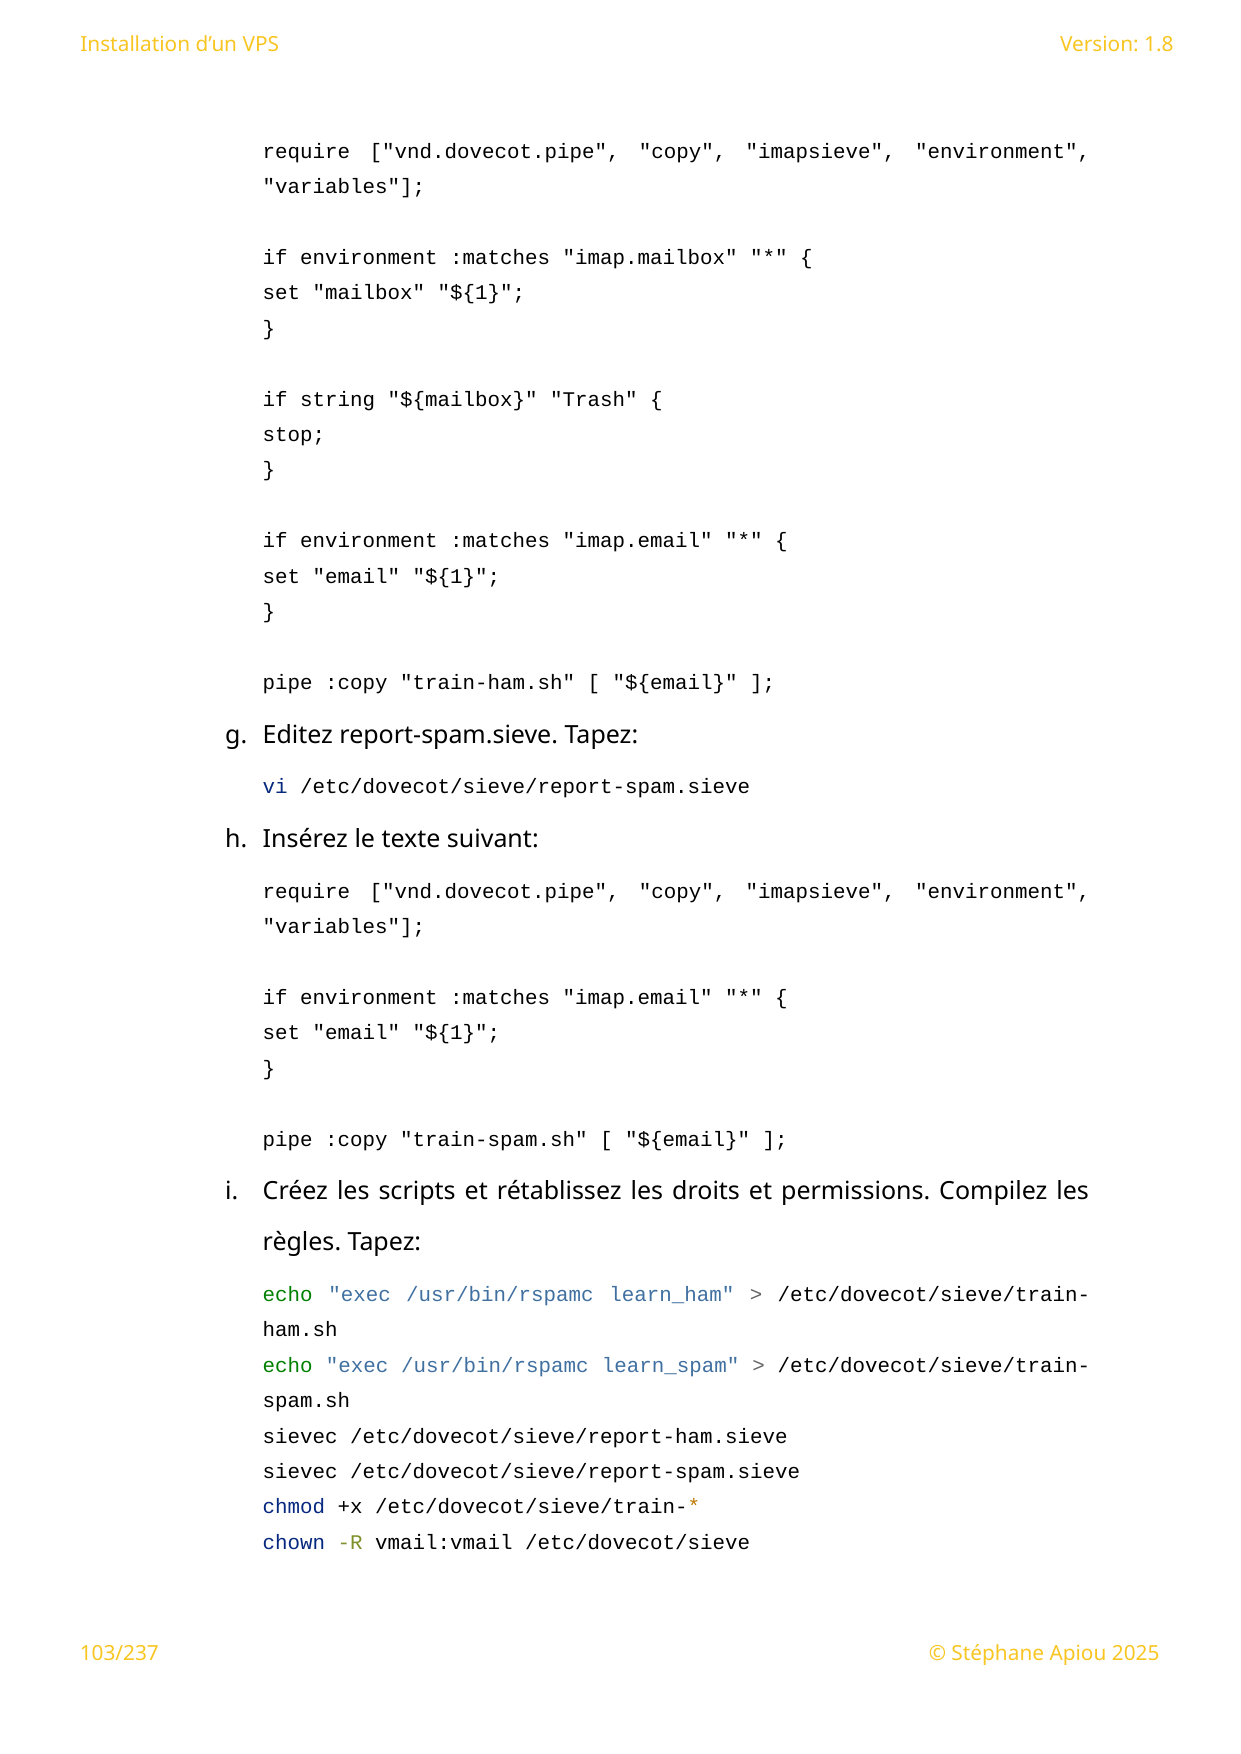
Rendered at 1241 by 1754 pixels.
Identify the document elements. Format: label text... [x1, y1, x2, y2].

list } [225, 459, 1090, 483]
list set "email" "${1}"; [225, 1022, 1090, 1046]
list Insérez le texte suivant: [225, 821, 1090, 855]
list if environment :matches "imap.mailbox" "*" { [225, 247, 1090, 271]
list set "email" "${1}"; [225, 566, 1090, 589]
list } [225, 601, 1090, 625]
list } [225, 318, 1090, 341]
list require ["vnd.dovecot.pipe", "copy", "imapsieve", "environment", "variables"]; [225, 141, 1090, 200]
list sievec /etc/dovecot/sieve/report-spam.sieve [225, 1461, 1090, 1485]
list Créez les scripts et rétablissez les droits et permissions. Compilez les règles. Tapez: [225, 1173, 1090, 1258]
list pipe :copy "train-spam.sh" [ "${email}" ]; [225, 1129, 1090, 1152]
list vi /etc/dovecot/sieve/report-spam.sieve [225, 776, 1090, 800]
list echo "exec /usr/bin/rspamc learn_ham" > /etc/dovecot/sieve/train-ham.sh [225, 1284, 1090, 1343]
list } [225, 1058, 1090, 1081]
list echo "exec /usr/bin/rspamc learn_spam" > /etc/dovecot/sieve/train-spam.sh [225, 1355, 1090, 1414]
list if environment :matches "imap.email" "*" { [225, 987, 1090, 1011]
list if string "${mailbox}" "Trash" { [225, 389, 1090, 412]
list require ["vnd.dovecot.pipe", "copy", "imapsieve", "environment", "variables"]; [225, 881, 1090, 940]
list if environment :matches "imap.email" "*" { [225, 530, 1090, 554]
list Editez report-spam.sieve. Tapez: [225, 716, 1090, 750]
list stop; [225, 424, 1090, 448]
list set "mailbox" "${1}"; [225, 282, 1090, 306]
list pipe :copy "train-ham.sh" [ "${email}" ]; [225, 672, 1090, 696]
list chown -R vmail:vmail /etc/dovecot/sieve [225, 1532, 1090, 1556]
list chmod +x /etc/dovecot/sieve/train-* [225, 1497, 1090, 1520]
list sievec /etc/dovecot/sieve/report-ham.sieve [225, 1426, 1090, 1449]
